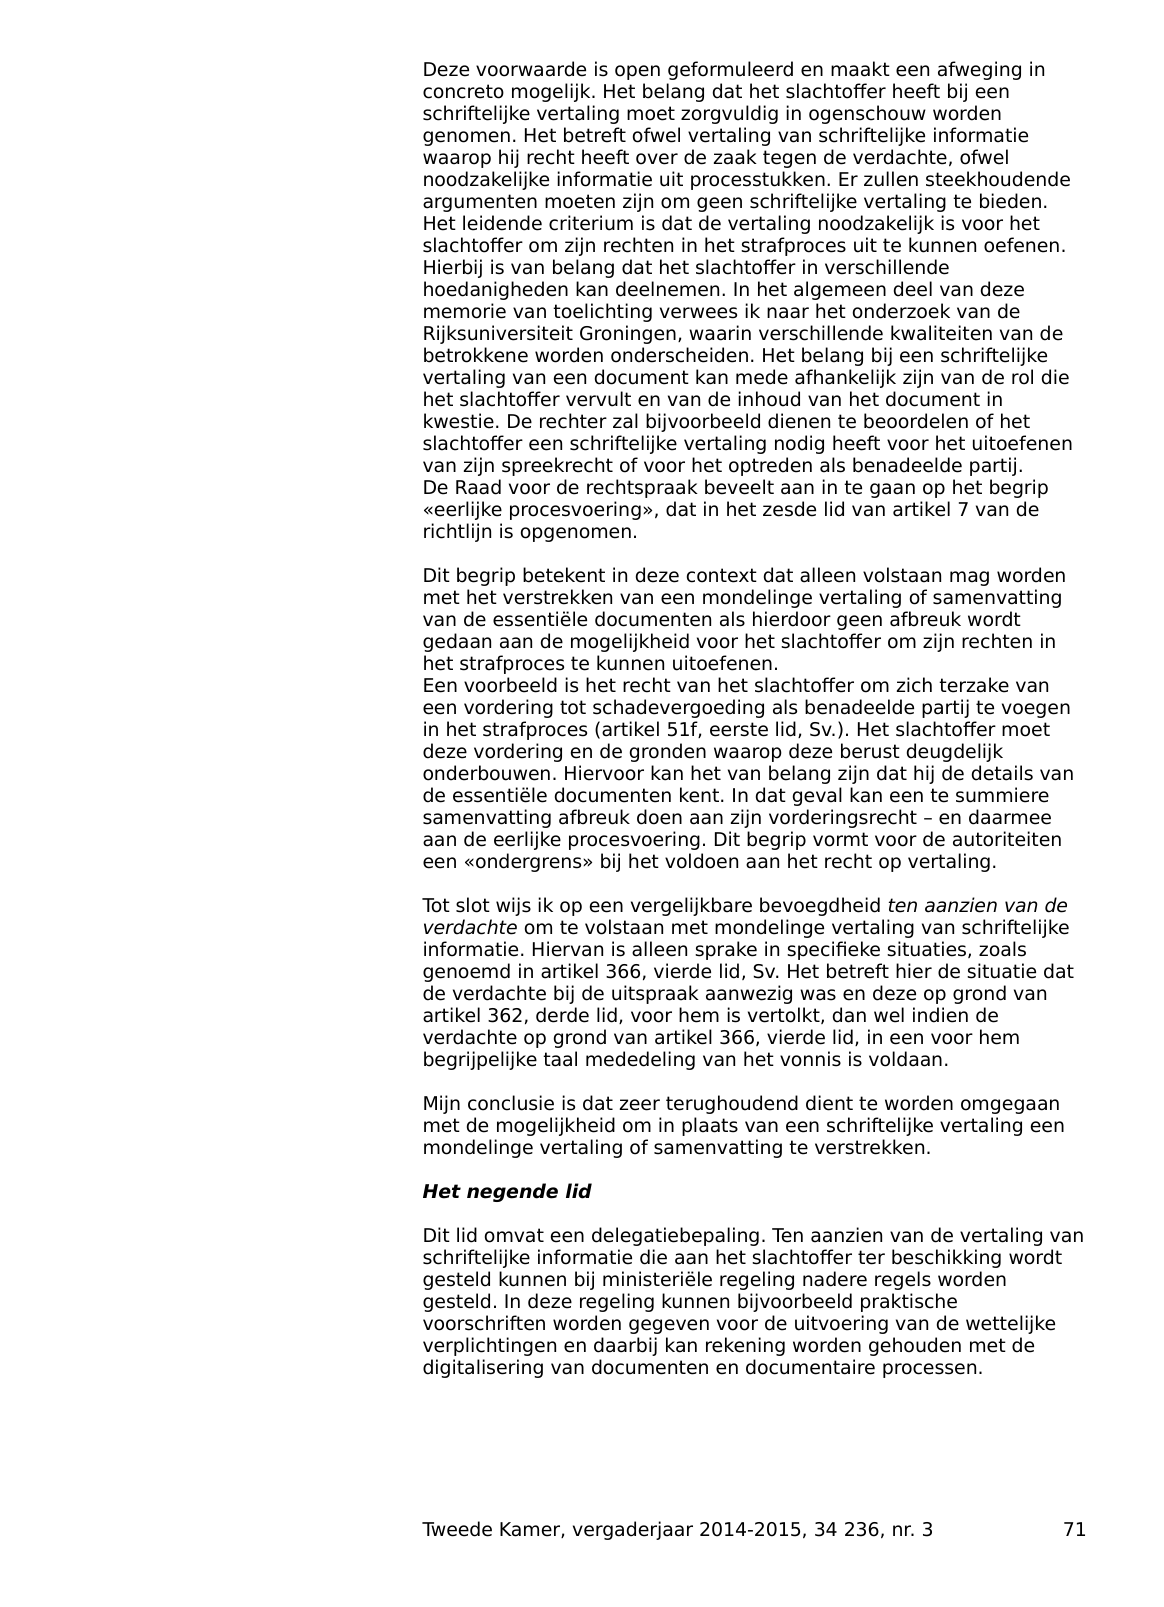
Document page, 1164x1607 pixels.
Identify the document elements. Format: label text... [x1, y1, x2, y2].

text Dit begrip betekent in deze context dat alleen volstaan mag worden met het verstrekken van een mondelinge vertaling of samenvatting van de essentiële documenten als hierdoor geen afbreuk wordt gedaan aan de mogelijkheid voor het slachtoffer om zijn rechten in het strafproces te kunnen uitoefenen. [422, 565, 1087, 675]
text Tot slot wijs ik op een vergelijkbare bevoegdheid ten aanzien van de verdachte om te volstaan met mondelinge vertaling van schriftelijke informatie. Hiervan is alleen sprake in specifieke situaties, zoals genoemd in artikel 366, vierde lid, Sv. Het betreft hier de situatie dat de verdachte bij de uitspraak aanwezig was en deze op grond van artikel 362, derde lid, voor hem is vertolkt, dan wel indien de verdachte op grond van artikel 366, vierde lid, in een voor hem begrijpelijke taal mededeling van het vonnis is voldaan. [422, 895, 1087, 1071]
text De Raad voor de rechtspraak beveelt aan in te gaan op het begrip «eerlijke procesvoering», dat in het zesde lid van artikel 7 van de richtlijn is opgenomen. [422, 477, 1087, 543]
text Dit lid omvat een delegatiebepaling. Ten aanzien van de vertaling van schriftelijke informatie die aan het slachtoffer ter beschikking wordt gesteld kunnen bij ministeriële regeling nadere regels worden gesteld. In deze regeling kunnen bijvoorbeeld praktische voorschriften worden gegeven voor de uitvoering van de wettelijke verplichtingen en daarbij kan rekening worden gehouden met de digitalisering van documenten en documentaire processen. [422, 1225, 1087, 1379]
text Deze voorwaarde is open geformuleerd en maakt een afweging in concreto mogelijk. Het belang dat het slachtoffer heeft bij een schriftelijke vertaling moet zorgvuldig in ogenschouw worden genomen. Het betreft ofwel vertaling van schriftelijke informatie waarop hij recht heeft over de zaak tegen de verdachte, ofwel noodzakelijke informatie uit processtukken. Er zullen steekhoudende argumenten moeten zijn om geen schriftelijke vertaling te bieden. Het leidende criterium is dat de vertaling noodzakelijk is voor het slachtoffer om zijn rechten in het strafproces uit te kunnen oefenen. Hierbij is van belang dat het slachtoffer in verschillende hoedanigheden kan deelnemen. In het algemeen deel van deze memorie van toelichting verwees ik naar het onderzoek van de Rijksuniversiteit Groningen, waarin verschillende kwaliteiten van de betrokkene worden onderscheiden. Het belang bij een schriftelijke vertaling van een document kan mede afhankelijk zijn van de rol die het slachtoffer vervult en van de inhoud van het document in kwestie. De rechter zal bijvoorbeeld dienen te beoordelen of het slachtoffer een schriftelijke vertaling nodig heeft voor het uitoefenen van zijn spreekrecht of voor het optreden als benadeelde partij. [422, 59, 1087, 477]
subtitle Het negende lid [422, 1181, 1087, 1203]
text Een voorbeeld is het recht van het slachtoffer om zich terzake van een vordering tot schadevergoeding als benadeelde partij te voegen in het strafproces (artikel 51f, eerste lid, Sv.). Het slachtoffer moet deze vordering en de gronden waarop deze berust deugdelijk onderbouwen. Hiervoor kan het van belang zijn dat hij de details van de essentiële documenten kent. In dat geval kan een te summiere samenvatting afbreuk doen aan zijn vorderingsrecht – en daarmee aan de eerlijke procesvoering. Dit begrip vormt voor de autoriteiten een «ondergrens» bij het voldoen aan het recht op vertaling. [422, 675, 1087, 872]
text Mijn conclusie is dat zeer terughoudend dient te worden omgegaan met de mogelijkheid om in plaats van een schriftelijke vertaling een mondelinge vertaling of samenvatting te verstrekken. [422, 1093, 1087, 1159]
